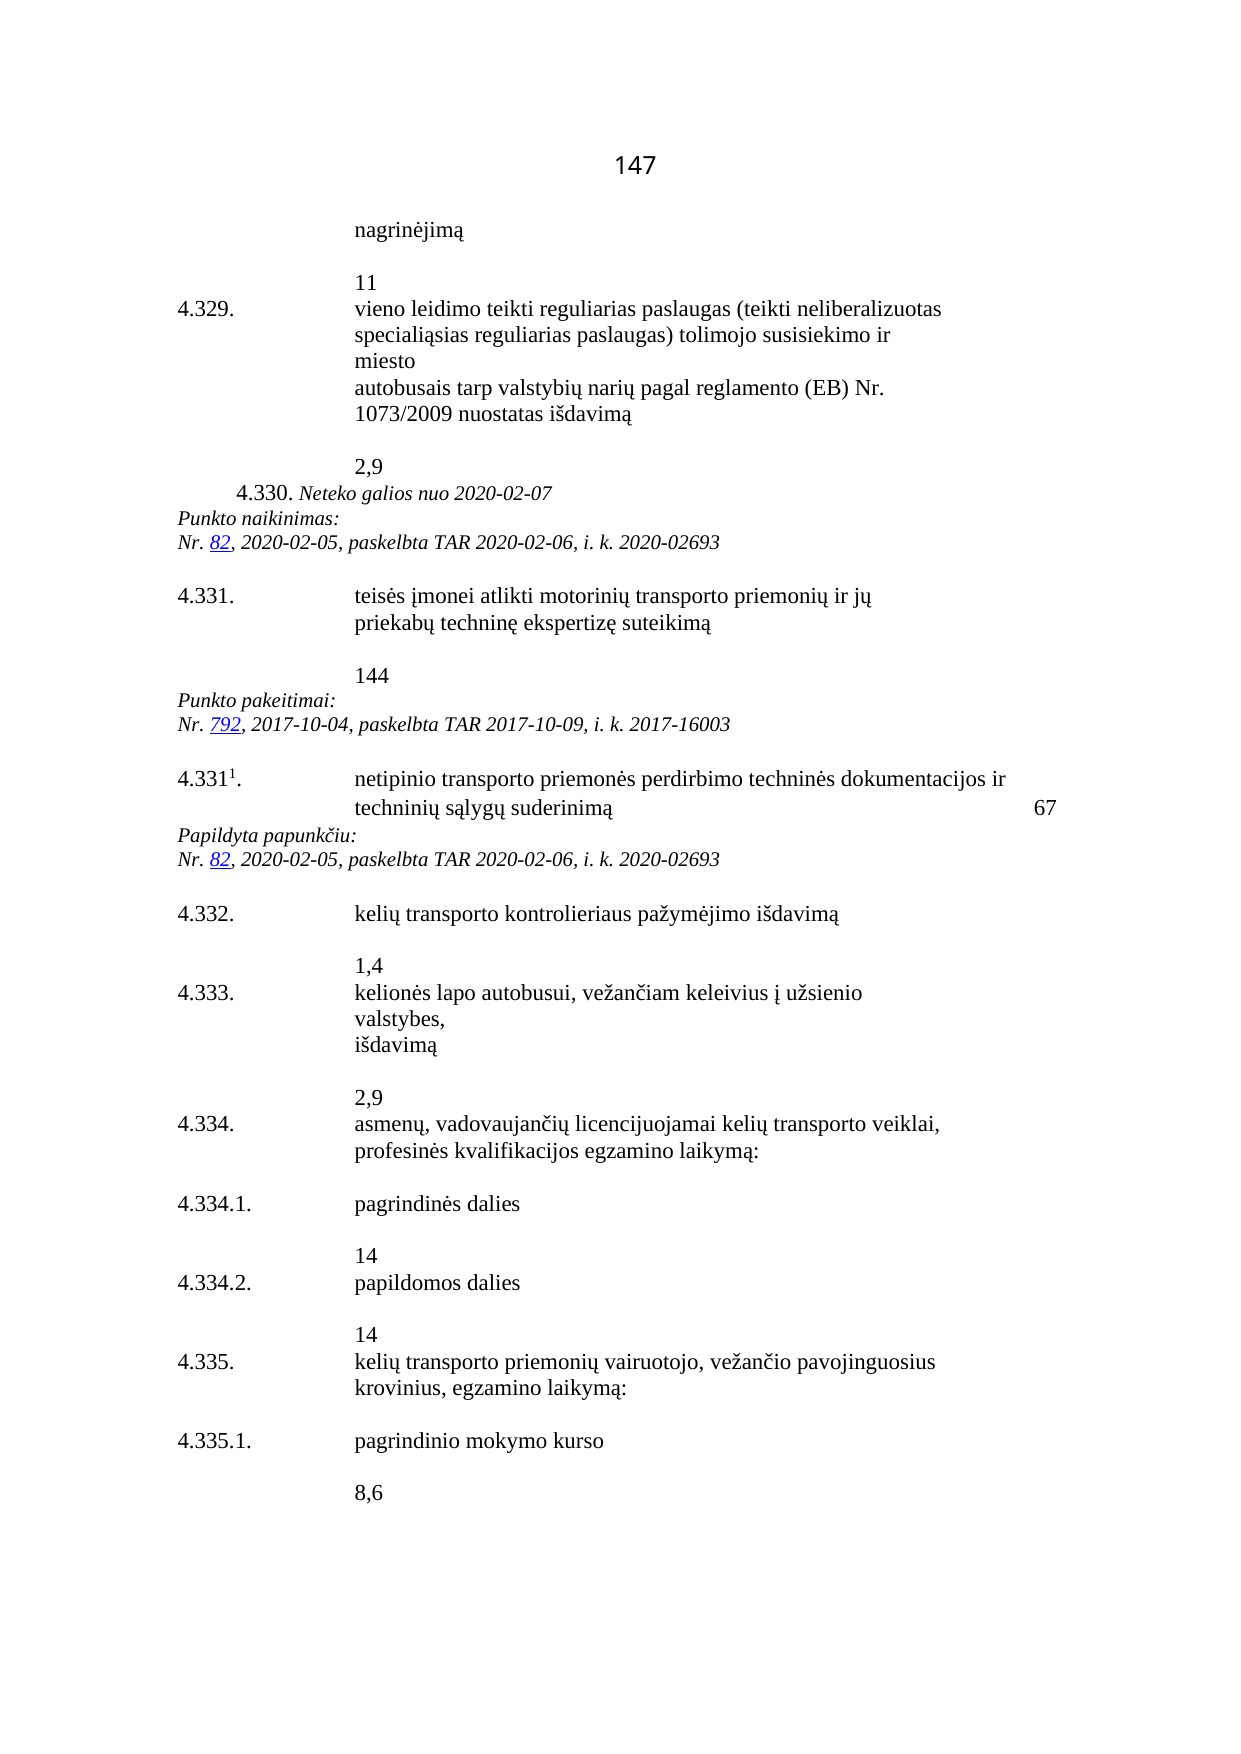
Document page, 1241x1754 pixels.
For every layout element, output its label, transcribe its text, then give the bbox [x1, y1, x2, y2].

text Punkto naikinimas: [177, 506, 1093, 530]
text 4.334. asmenų, vadovaujančių licencijuojamai kelių transporto veiklai, [177, 1111, 945, 1137]
text 4.329. vieno leidimo teikti reguliarias paslaugas (teikti neliberalizuotas [177, 295, 945, 321]
text Punkto pakeitimai: [177, 688, 1093, 712]
text 4.335.1. pagrindinio mokymo kurso 8,6 [177, 1427, 945, 1506]
text 4.334.2. papildomos dalies 14 [177, 1269, 945, 1348]
text 1073/2009 nuostatas išdavimą 2,9 [354, 400, 945, 479]
text krovinius, egzamino laikymą: [354, 1374, 945, 1427]
text specialiąsias reguliarias paslaugas) tolimojo susisiekimo ir miesto [354, 321, 945, 374]
text 4.332. kelių transporto kontrolieriaus pažymėjimo išdavimą 1,4 [177, 900, 945, 979]
text išdavimą 2,9 [354, 1031, 945, 1111]
text Papildyta papunkčiu: [177, 823, 1093, 847]
text 4.331. teisės įmonei atlikti motorinių transporto priemonių ir jų [177, 583, 945, 609]
text profesinės kvalifikacijos egzamino laikymą: [354, 1137, 945, 1189]
text 4.335. kelių transporto priemonių vairuotojo, vežančio pavojinguosius [177, 1348, 945, 1374]
text Nr. 82, 2020-02-05, paskelbta TAR 2020-02-06, i. k. 2020-02693 [177, 847, 1093, 871]
text nagrinėjimą 11 [354, 216, 945, 295]
text 4.333. kelionės lapo autobusui, vežančiam keleivius į užsienio valstybes, [177, 979, 945, 1031]
text Nr. 792, 2017-10-04, paskelbta TAR 2017-10-09, i. k. 2017-16003 [177, 712, 1093, 736]
text 4.330. Neteko galios nuo 2020-02-07 [177, 479, 1093, 506]
text Nr. 82, 2020-02-05, paskelbta TAR 2020-02-06, i. k. 2020-02693 [177, 530, 1093, 554]
text autobusais tarp valstybių narių pagal reglamento (EB) Nr. [354, 374, 945, 400]
text 4.3311. netipinio transporto priemonės perdirbimo techninės dokumentacijos ir techninių sąlygų suderinimą 67 [177, 765, 1093, 820]
text priekabų techninę ekspertizę suteikimą 144 [354, 609, 945, 688]
text 4.334.1. pagrindinės dalies 14 [177, 1189, 945, 1269]
